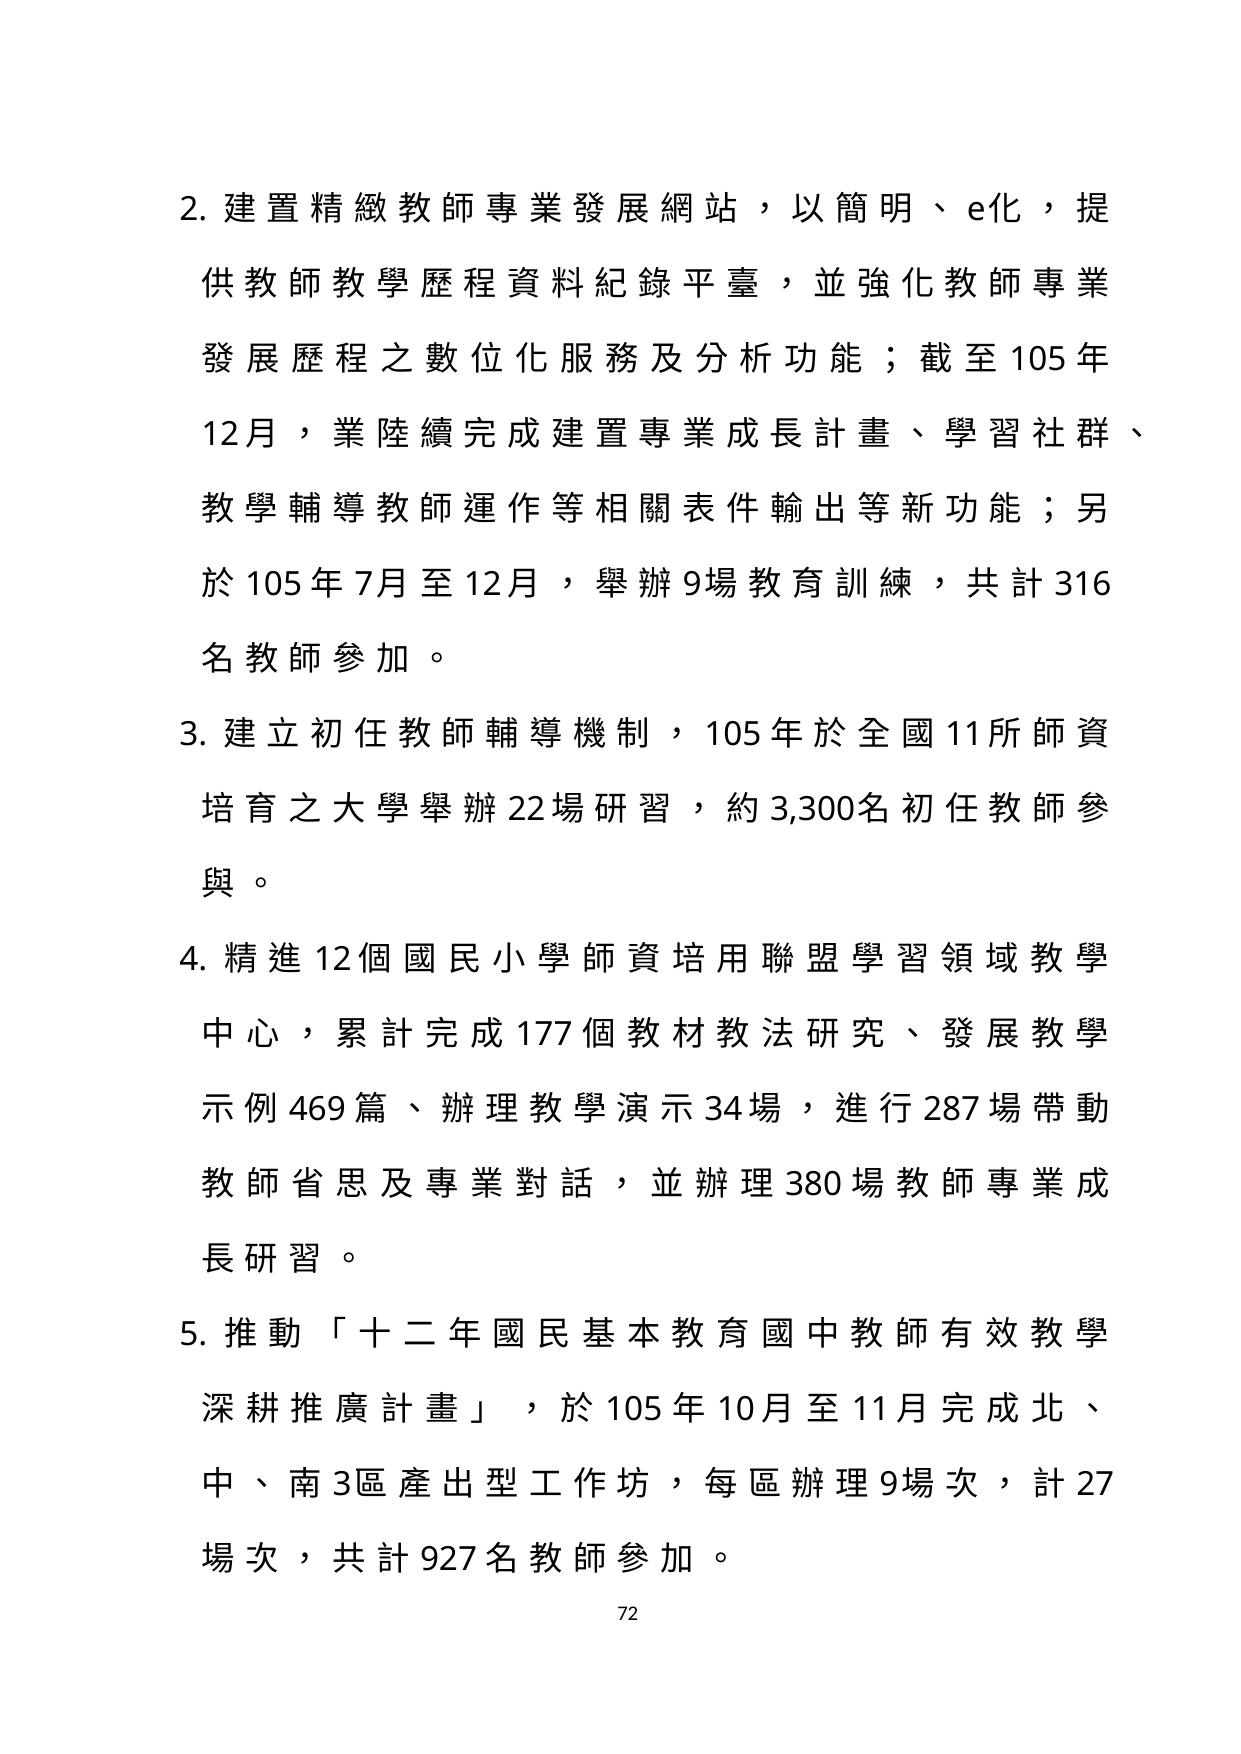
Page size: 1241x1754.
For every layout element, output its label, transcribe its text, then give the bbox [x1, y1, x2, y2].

list 3.建立初任教師輔導機制，105年於全國11所師資培育之大學舉辦22場研習，約3,300名初任教師參與。 [165, 687, 1120, 912]
list 5.推動「十二年國民基本教育國中教師有效教學深耕推廣計畫」，於105年10月至11月完成北、中、南3區產出型工作坊，每區辦理9場次，計27場次，共計927名教師參加。 [165, 1287, 1120, 1587]
list 4.精進12個國民小學師資培用聯盟學習領域教學中心，累計完成177個教材教法研究、發展教學示例469篇、辦理教學演示34場，進行287場帶動教師省思及專業對話，並辦理380場教師專業成長研習。 [165, 912, 1120, 1287]
list 2.建置精緻教師專業發展網站，以簡明、e化，提供教師教學歷程資料紀錄平臺，並強化教師專業發展歷程之數位化服務及分析功能；截至105年12月，業陸續完成建置專業成長計畫、學習社群、教學輔導教師運作等相關表件輸出等新功能；另於105年7月至12月，舉辦9場教育訓練，共計316名教師參加。 [165, 162, 1120, 687]
